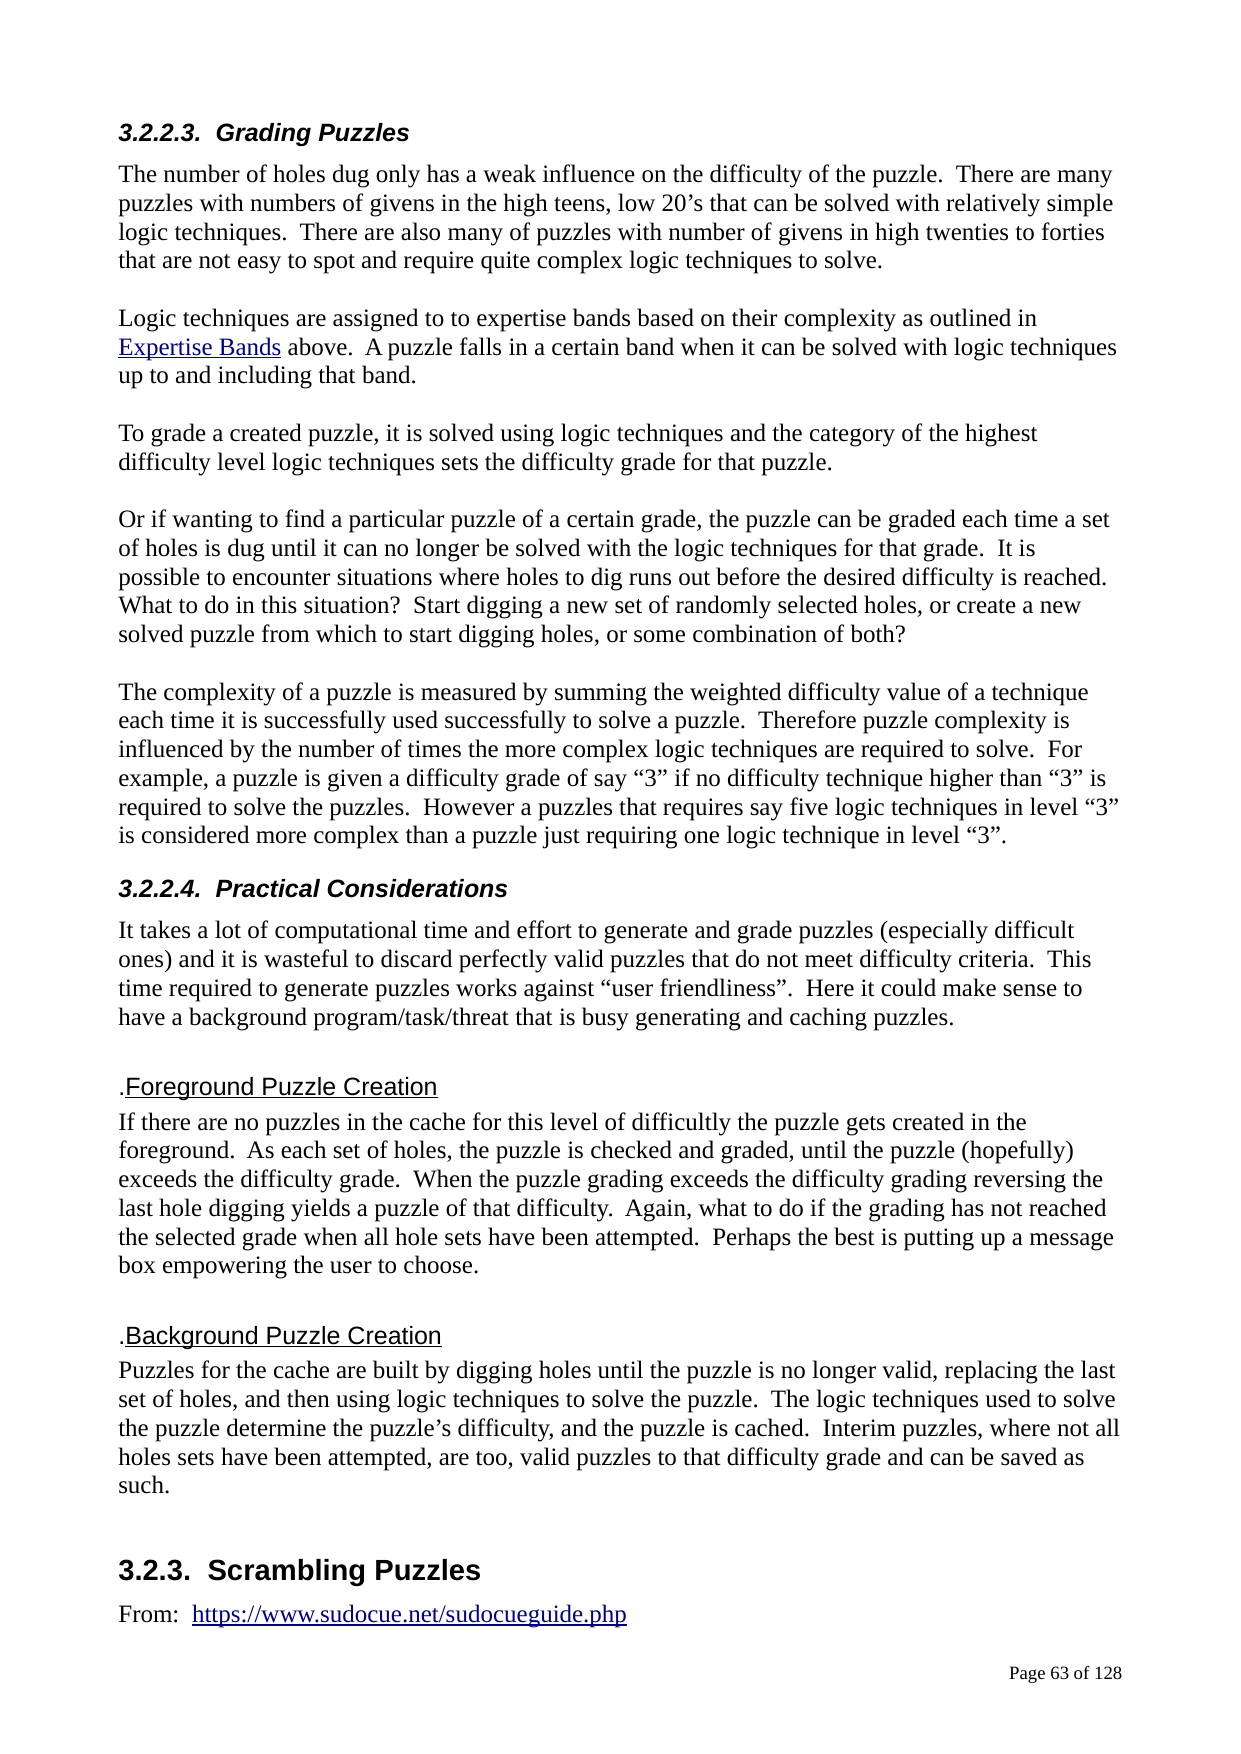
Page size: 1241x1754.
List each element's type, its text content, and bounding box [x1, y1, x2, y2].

text The number of holes dug only has a weak influence on the difficulty of the puzzle. There are many puzzles with numbers of givens in the high teens, low 20’s that can be solved with relatively simple logic techniques. There are also many of puzzles with number of givens in high twenties to forties that are not easy to spot and require quite complex logic techniques to solve. [118, 159, 1122, 274]
subtitle Background Puzzle Creation [118, 1321, 1122, 1349]
subtitle Scrambling Puzzles [118, 1553, 1122, 1587]
text Puzzles for the cache are built by digging holes until the puzzle is no longer valid, replacing the last set of holes, and then using logic techniques to solve the puzzle. The logic techniques used to solve the puzzle determine the puzzle’s difficulty, and the puzzle is cached. Interim puzzles, where not all holes sets have been attempted, are too, valid puzzles to that difficulty grade and can be saved as such. [118, 1356, 1122, 1499]
text Or if wanting to find a particular puzzle of a certain grade, the puzzle can be graded each time a set of holes is dug until it can no longer be solved with the logic techniques for that grade. It is possible to encounter situations where holes to dig runs out before the desired difficulty is reached. What to do in this situation? Start digging a new set of randomly selected holes, or create a new solved puzzle from which to start digging holes, or some combination of both? [118, 504, 1122, 648]
text If there are no puzzles in the cache for this level of difficultly the puzzle gets created in the foreground. As each set of holes, the puzzle is checked and graded, until the puzzle (hopefully) exceeds the difficulty grade. When the puzzle grading exceeds the difficulty grading reversing the last hole digging yields a puzzle of that difficulty. Again, what to do if the grading has not reached the selected grade when all hole sets have been attempted. Perhaps the best is putting up a message box empowering the user to choose. [118, 1107, 1122, 1279]
text Logic techniques are assigned to to expertise bands based on their complexity as outlined in Expertise Bands above. A puzzle falls in a certain band when it can be solved with logic techniques up to and including that band. [118, 303, 1122, 389]
subtitle Practical Considerations [118, 874, 1122, 903]
text The complexity of a puzzle is measured by summing the weighted difficulty value of a technique each time it is successfully used successfully to solve a puzzle. Therefore puzzle complexity is influenced by the number of times the more complex logic techniques are required to solve. For example, a puzzle is given a difficulty grade of say “3” if no difficulty technique higher than “3” is required to solve the puzzles. However a puzzles that requires say five logic techniques in level “3” is considered more complex than a puzzle just requiring one logic technique in level “3”. [118, 677, 1122, 849]
text It takes a lot of computational time and effort to generate and grade puzzles (especially difficult ones) and it is wasteful to discard perfectly valid puzzles that do not meet difficulty criteria. This time required to generate puzzles works against “user friendliness”. Here it could make sense to have a background program/task/threat that is busy generating and caching puzzles. [118, 916, 1122, 1031]
subtitle Foreground Puzzle Creation [118, 1072, 1122, 1101]
text To grade a created puzzle, it is solved using logic techniques and the category of the highest difficulty level logic techniques sets the difficulty grade for that puzzle. [118, 418, 1122, 476]
text From: https://www.sudocue.net/sudocueguide.php [118, 1599, 1122, 1628]
subtitle Grading Puzzles [118, 118, 1122, 147]
